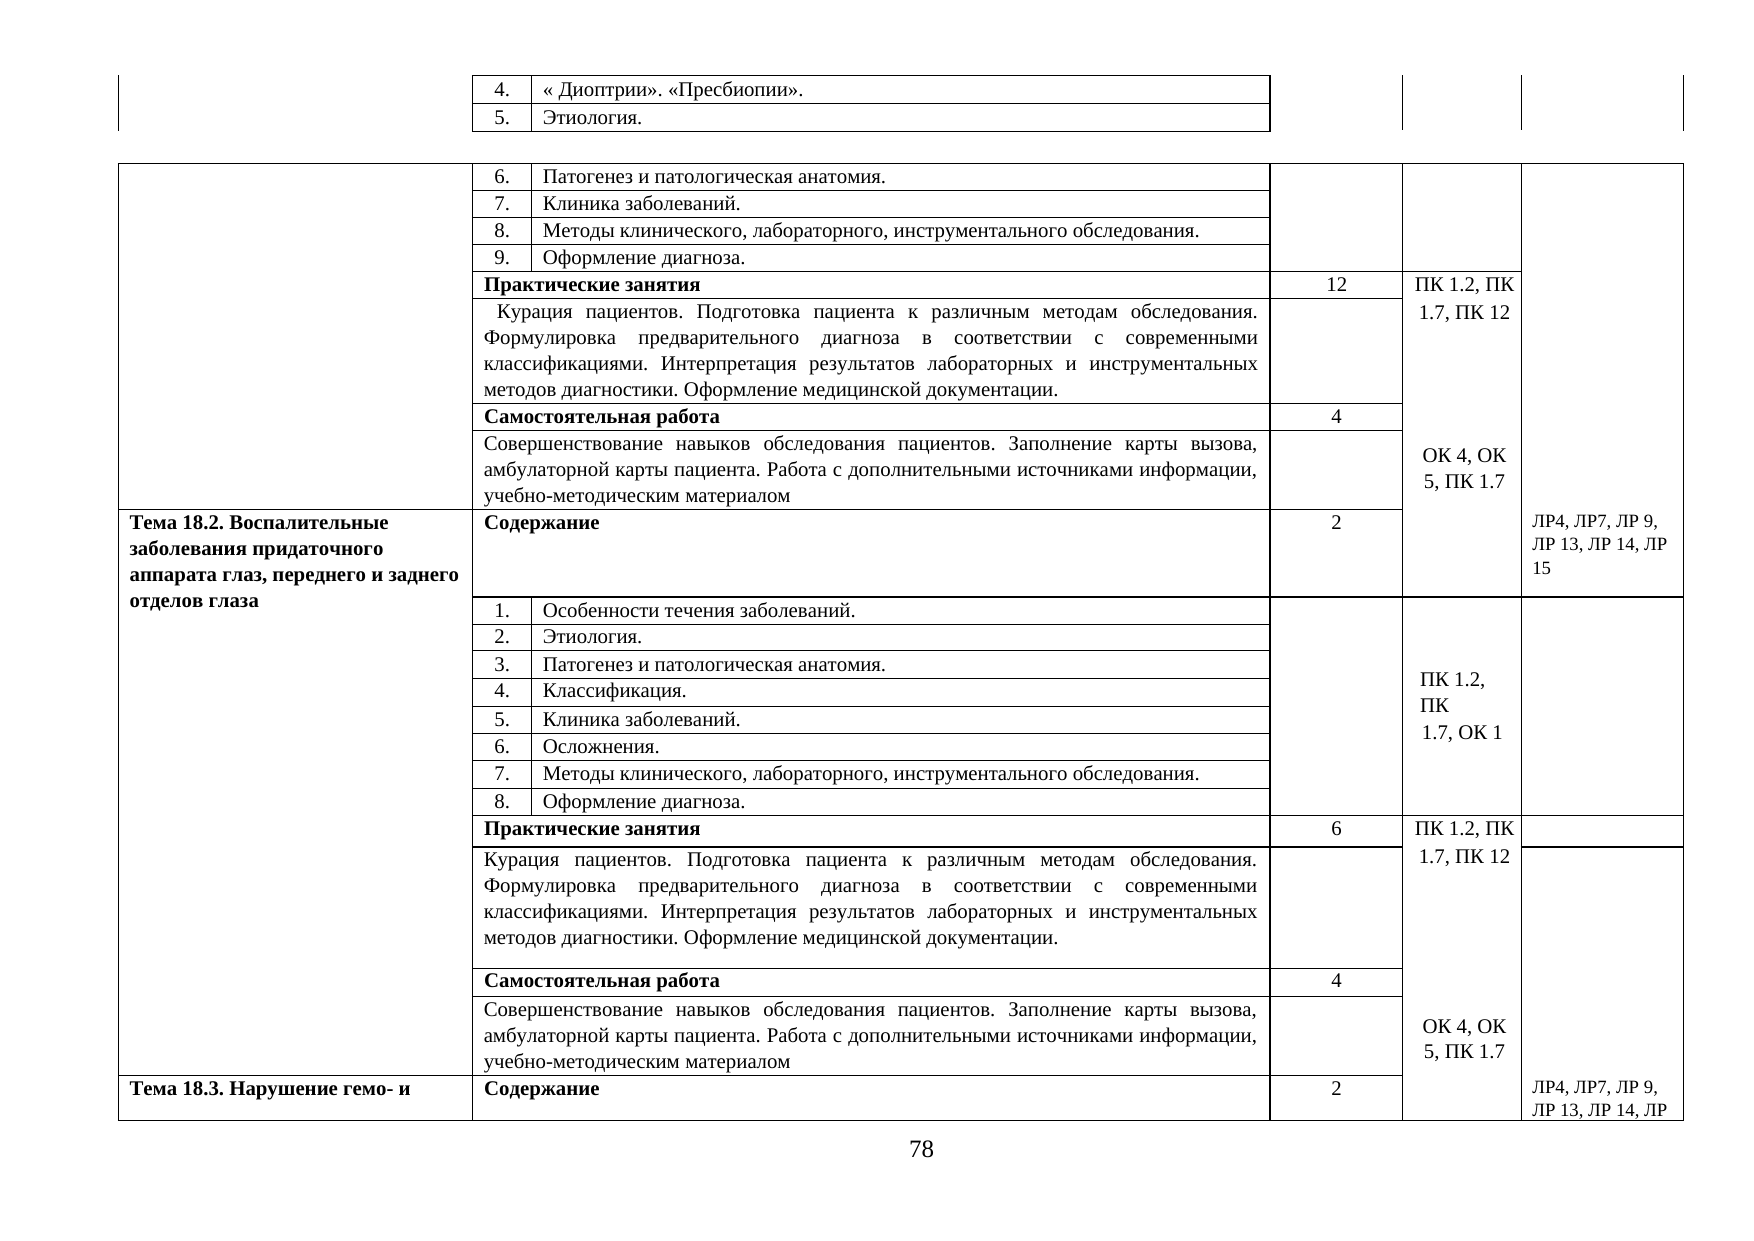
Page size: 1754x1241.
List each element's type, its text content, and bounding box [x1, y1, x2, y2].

table_cell Особенности течения заболеваний. [532, 598, 1269, 623]
table_cell ПК 1.2, ПК 1.7, ОК 1 [1403, 598, 1521, 815]
table_cell [1271, 598, 1402, 815]
table_cell [1271, 299, 1402, 403]
table_cell 6 [1271, 816, 1402, 846]
table_cell 6. [473, 734, 531, 760]
table_cell 2 [1271, 510, 1402, 596]
table_cell [1271, 997, 1402, 1074]
table_cell 3. [473, 651, 531, 677]
table_cell Содержание [473, 510, 1269, 596]
table_cell Курация пациентов. Подготовка пациента к различным методам обследования. Формулировка предварительного диагноза в соответствии с современными классификациями. Интерпретация результатов лабораторных и инструментальных методов диагностики. Оформление медицинской документации. [473, 848, 1269, 967]
table_cell Курация пациентов. Подготовка пациента к различным методам обследования. Формулировка предварительного диагноза в соответствии с современными классификациями. Интерпретация результатов лабораторных и инструментальных методов диагностики. Оформление медицинской документации. [473, 299, 1269, 403]
table_cell Практические занятия [473, 816, 1269, 846]
table_cell Этиология. [532, 625, 1269, 650]
table_header 6. [473, 164, 531, 190]
table_cell Методы клинического, лабораторного, инструментального обследования. [532, 218, 1269, 244]
table_header [1522, 164, 1683, 509]
table_cell Совершенствование навыков обследования пациентов. Заполнение карты вызова, амбулаторной карты пациента. Работа с дополнительными источниками информации, учебно-методическим материалом [473, 997, 1269, 1074]
table_cell Тема 18.3. Нарушение гемо- и [119, 1076, 472, 1120]
table_cell ПК 1.2, ПК 1.7, ПК 12 ОК 4, ОК 5, ПК 1.7 [1403, 816, 1521, 1120]
table_cell 1. [473, 598, 531, 623]
table_cell Практические занятия [473, 272, 1269, 298]
table_cell « Диоптрии». «Пресбиопии». [532, 76, 1269, 103]
table_cell Методы клинического, лабораторного, инструментального обследования. [532, 761, 1269, 788]
table_cell 8. [473, 789, 531, 815]
table_cell 4 [1271, 404, 1402, 430]
table_cell Содержание [473, 1076, 1269, 1120]
table_cell Совершенствование навыков обследования пациентов. Заполнение карты вызова, амбулаторной карты пациента. Работа с дополнительными источниками информации, учебно-методическим материалом [473, 431, 1269, 509]
table_cell [1522, 848, 1683, 1074]
table_cell 4 [1271, 969, 1402, 996]
table_cell Оформление диагноза. [532, 789, 1269, 815]
table_cell [1271, 848, 1402, 967]
table_cell 12 [1271, 272, 1402, 298]
table_cell Оформление диагноза. [532, 245, 1269, 271]
table_cell 4. [473, 76, 531, 103]
table_header Патогенез и патологическая анатомия. [532, 164, 1269, 190]
table_cell Самостоятельная работа [473, 969, 1269, 996]
table_cell ПК 1.2, ПК 1.7, ПК 12 ОК 4, ОК 5, ПК 1.7 [1403, 272, 1521, 596]
table_cell 5. [473, 707, 531, 733]
table_cell 5. [473, 104, 531, 131]
table_header [1403, 164, 1521, 271]
table_cell Классификация. [532, 679, 1269, 706]
table_cell [1271, 431, 1402, 509]
table_cell Тема 18.2. Воспалительные заболевания придаточного аппарата глаз, переднего и заднего отделов глаза [119, 510, 472, 1074]
table_header [1271, 164, 1402, 271]
table_cell 7. [473, 761, 531, 788]
table_cell Клиника заболеваний. [532, 707, 1269, 733]
table_header [119, 164, 472, 509]
table_cell ЛР4, ЛР7, ЛР 9, ЛР 13, ЛР 14, ЛР [1522, 1075, 1683, 1120]
table_cell Патогенез и патологическая анатомия. [532, 651, 1269, 677]
table_cell 9. [473, 245, 531, 271]
table_cell 2 [1271, 1076, 1402, 1120]
table_cell [1522, 816, 1683, 846]
table_cell Осложнения. [532, 734, 1269, 760]
table_cell 4. [473, 679, 531, 706]
table_cell [1522, 598, 1683, 815]
table_cell 2. [473, 625, 531, 650]
table_cell Самостоятельная работа [473, 404, 1269, 430]
table_cell ЛР4, ЛР7, ЛР 9, ЛР 13, ЛР 14, ЛР 15 [1522, 509, 1683, 596]
table_cell Этиология. [532, 104, 1269, 131]
table_cell Клиника заболеваний. [532, 191, 1269, 217]
table_cell 8. [473, 218, 531, 244]
table_cell 7. [473, 191, 531, 217]
